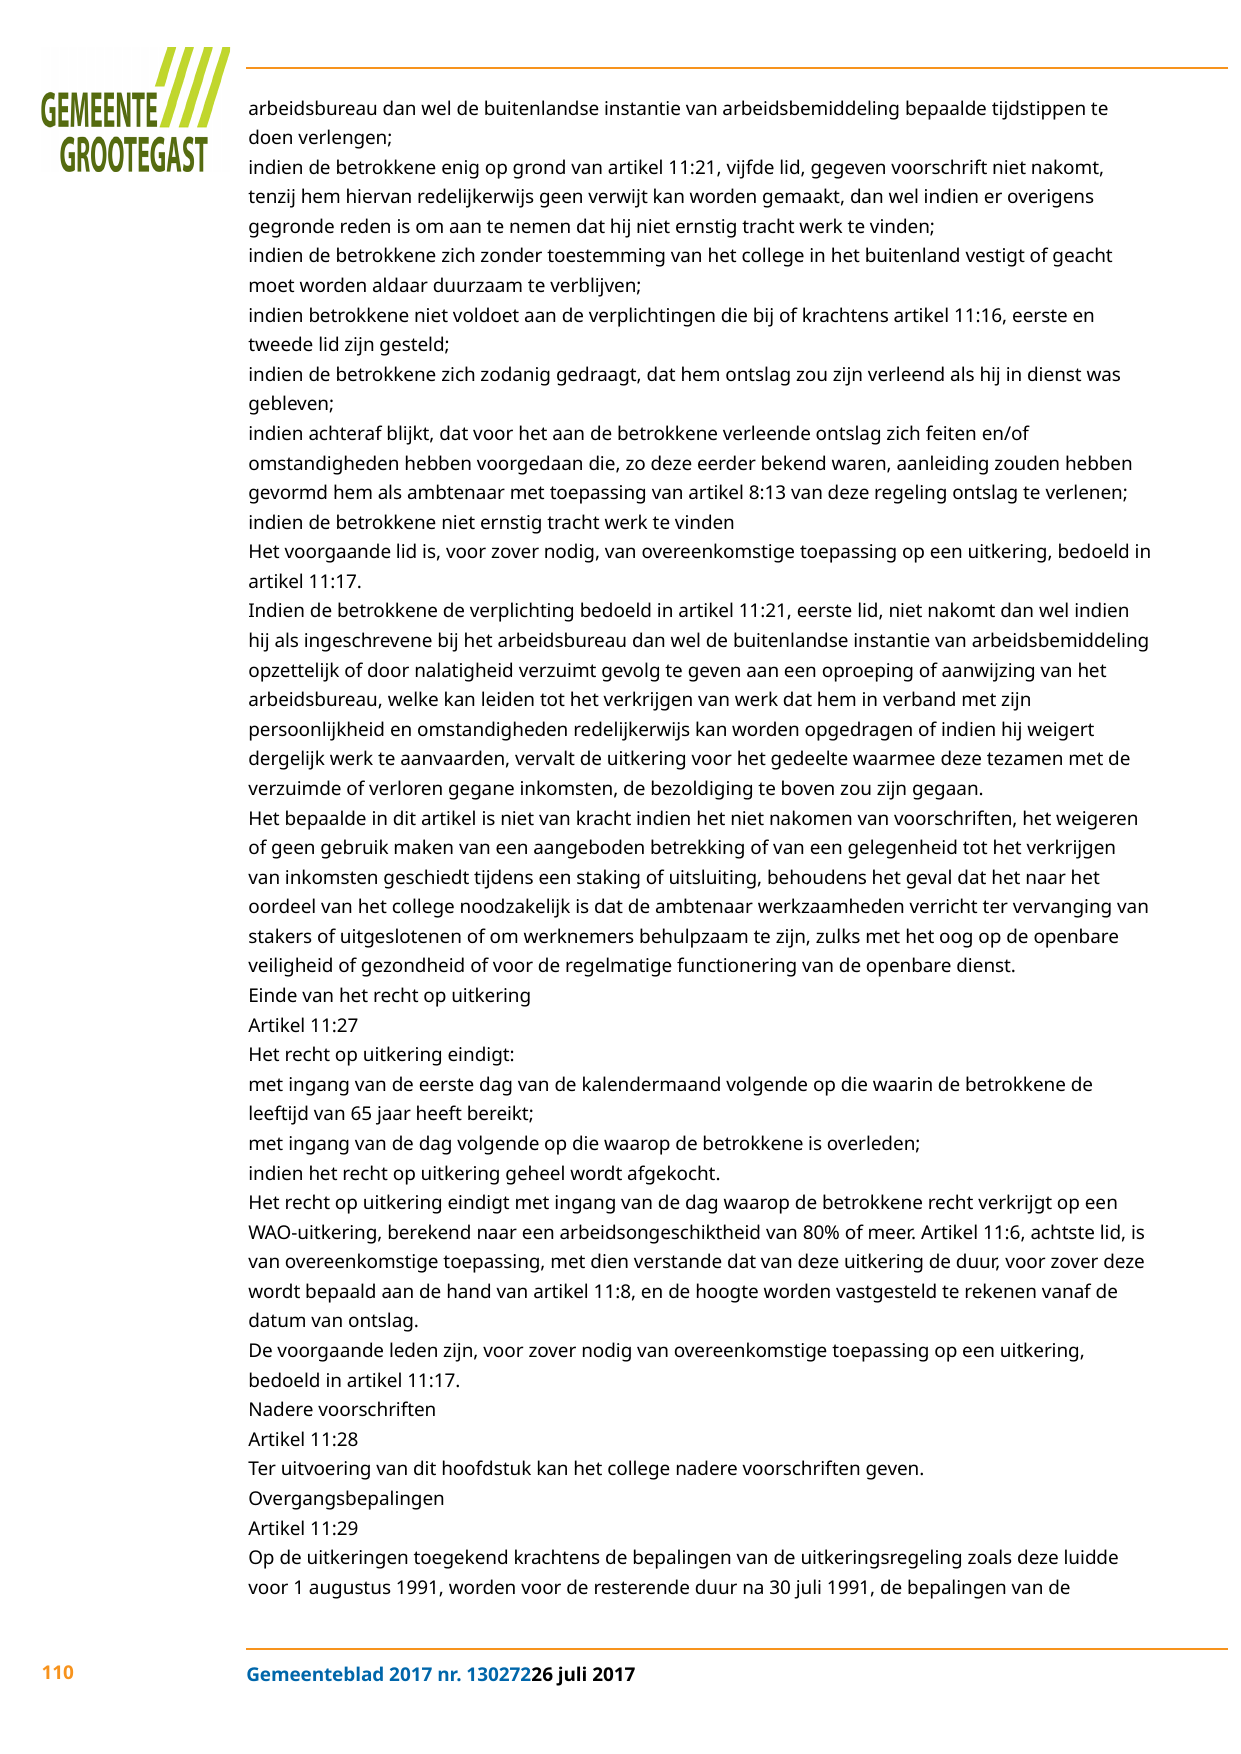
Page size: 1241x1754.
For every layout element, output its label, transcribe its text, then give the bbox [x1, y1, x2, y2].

text Indien de betrokkene de verplichting bedoeld in artikel 11:21, eerste lid, niet nakomt dan wel indien hij als ingeschrevene bij het arbeidsbureau dan wel de buitenlandse instantie van arbeidsbemiddeling opzettelijk of door nalatigheid verzuimt gevolg te geven aan een oproeping of aanwijzing van het arbeidsbureau, welke kan leiden tot het verkrijgen van werk dat hem in verband met zijn persoonlijkheid en omstandigheden redelijkerwijs kan worden opgedragen of indien hij weigert dergelijk werk te aanvaarden, vervalt de uitkering voor het gedeelte waarmee deze tezamen met de verzuimde of verloren gegane inkomsten, de bezoldiging te boven zou zijn gegaan. [248, 598, 1152, 801]
text Het bepaalde in dit artikel is niet van kracht indien het niet nakomen van voorschriften, het weigeren of geen gebruik maken van een aangeboden betrekking of van een gelegenheid tot het verkrijgen van inkomsten geschiedt tijdens een staking of uitsluiting, behoudens het geval dat het naar het oordeel van het college noodzakelijk is dat de ambtenaar werkzaamheden verricht ter vervanging van stakers of uitgeslotenen of om werknemers behulpzaam te zijn, zulks met het oog op de openbare veiligheid of gezondheid of voor de regelmatige functionering van de openbare dienst. [248, 805, 1152, 978]
text Artikel 11:27 [248, 1012, 1152, 1038]
text Nadere voorschriften [248, 1396, 1152, 1422]
text Ter uitvoering van dit hoofdstuk kan het college nadere voorschriften geven. [248, 1456, 1152, 1481]
text arbeidsbureau dan wel de buitenlandse instantie van arbeidsbemiddeling bepaalde tijdstippen te doen verlengen; [248, 95, 1152, 150]
text indien achteraf blijkt, dat voor het aan de betrokkene verleende ontslag zich feiten en/of omstandigheden hebben voorgedaan die, zo deze eerder bekend waren, aanleiding zouden hebben gevormd hem als ambtenaar met toepassing van artikel 8:13 van deze regeling ontslag te verlenen; [248, 420, 1152, 505]
text Het recht op uitkering eindigt met ingang van de dag waarop de betrokkene recht verkrijgt op een WAO-uitkering, berekend naar een arbeidsongeschiktheid van 80% of meer. Artikel 11:6, achtste lid, is van overeenkomstige toepassing, met dien verstande dat van deze uitkering de duur, voor zover deze wordt bepaald aan de hand van artikel 11:8, en de hoogte worden vastgesteld te rekenen vanaf de datum van ontslag. [248, 1189, 1152, 1333]
text indien betrokkene niet voldoet aan de verplichtingen die bij of krachtens artikel 11:16, eerste en tweede lid zijn gesteld; [248, 302, 1152, 357]
text indien de betrokkene enig op grond van artikel 11:21, vijfde lid, gegeven voorschrift niet nakomt, tenzij hem hiervan redelijkerwijs geen verwijt kan worden gemaakt, dan wel indien er overigens gegronde reden is om aan te nemen dat hij niet ernstig tracht werk te vinden; [248, 154, 1152, 239]
picture [41, 47, 231, 172]
text met ingang van de dag volgende op die waarop de betrokkene is overleden; [248, 1130, 1152, 1156]
text De voorgaande leden zijn, voor zover nodig van overeenkomstige toepassing op een uitkering, bedoeld in artikel 11:17. [248, 1337, 1152, 1393]
text Artikel 11:28 [248, 1426, 1152, 1452]
text indien de betrokkene zich zonder toestemming van het college in het buitenland vestigt of geacht moet worden aldaar duurzaam te verblijven; [248, 243, 1152, 298]
text indien het recht op uitkering geheel wordt afgekocht. [248, 1160, 1152, 1186]
text Het voorgaande lid is, voor zover nodig, van overeenkomstige toepassing op een uitkering, bedoeld in artikel 11:17. [248, 538, 1152, 594]
text Het recht op uitkering eindigt: [248, 1041, 1152, 1067]
text Artikel 11:29 [248, 1515, 1152, 1541]
text Overgangsbepalingen [248, 1485, 1152, 1511]
text met ingang van de eerste dag van de kalendermaand volgende op die waarin de betrokkene de leeftijd van 65 jaar heeft bereikt; [248, 1071, 1152, 1126]
text indien de betrokkene niet ernstig tracht werk te vinden [248, 509, 1152, 535]
text Op de uitkeringen toegekend krachtens de bepalingen van de uitkeringsregeling zoals deze luidde voor 1 augustus 1991, worden voor de resterende duur na 30 juli 1991, de bepalingen van de [248, 1544, 1152, 1600]
text indien de betrokkene zich zodanig gedraagt, dat hem ontslag zou zijn verleend als hij in dienst was gebleven; [248, 361, 1152, 416]
text Einde van het recht op uitkering [248, 982, 1152, 1008]
